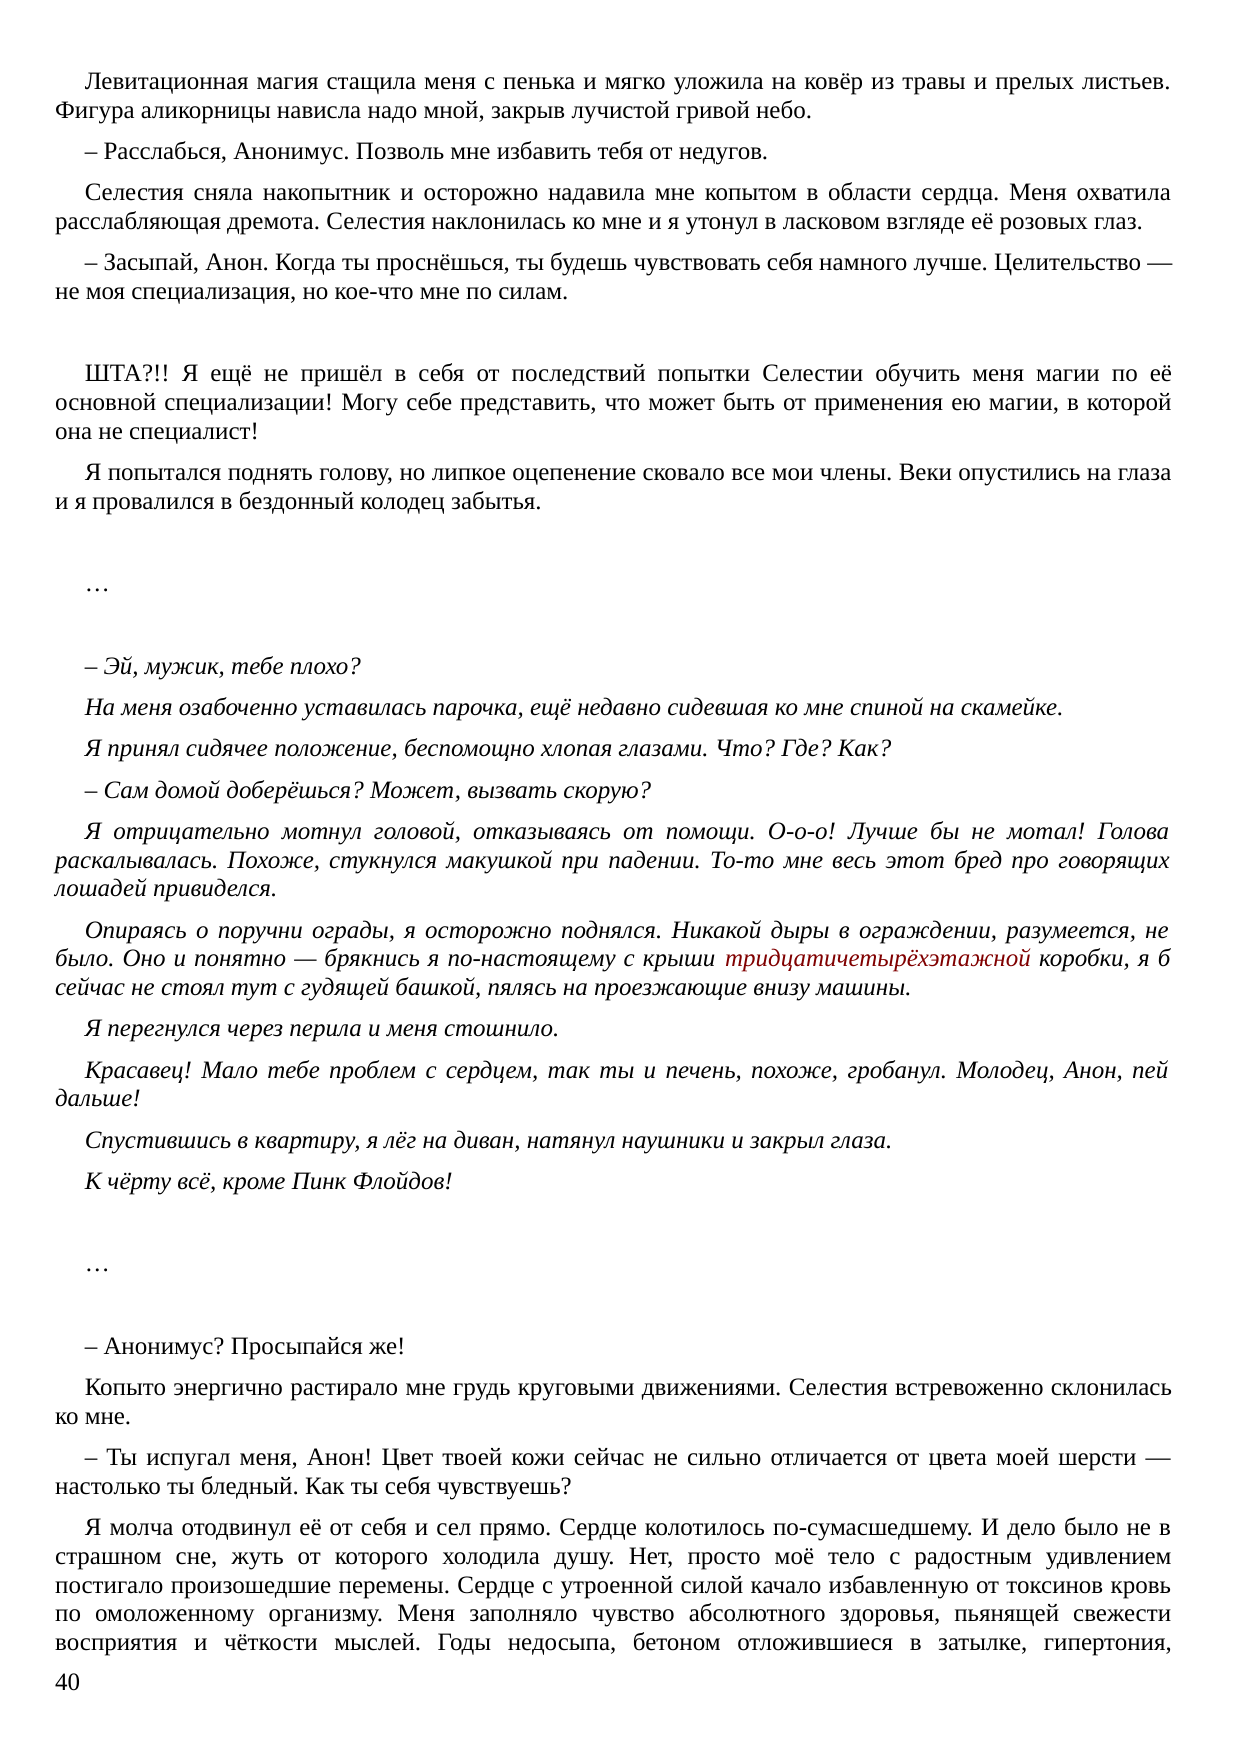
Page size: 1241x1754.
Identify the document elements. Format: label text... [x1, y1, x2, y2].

text – Расслабься, Анонимус. Позволь мне избавить тебя от недугов. [55, 136, 1173, 165]
text Опираясь о поручни ограды, я осторожно поднялся. Никакой дыры в ограждении, разумеется, не было. Оно и понятно — брякнись я по-настоящему с крыши тридцатичетырёхэтажной коробки, я б сейчас не стоял тут с гудящей башкой, пялясь на проезжающие внизу машины. [55, 915, 1173, 1001]
text На меня озабоченно уставилась парочка, ещё недавно сидевшая ко мне спиной на скамейке. [55, 692, 1173, 721]
text Копыто энергично растирало мне грудь круговыми движениями. Селестия встревоженно склонилась ко мне. [55, 1372, 1173, 1430]
text … [55, 1248, 1173, 1277]
text – Анонимус? Просыпайся же! [55, 1331, 1173, 1360]
text ШТА?!! Я ещё не пришёл в себя от последствий попытки Селестии обучить меня магии по её основной специализации! Могу себе представить, что может быть от применения ею магии, в которой она не специалист! [55, 358, 1173, 445]
text К чёрту всё, кроме Пинк Флойдов! [55, 1166, 1173, 1195]
text Селестия сняла накопытник и осторожно надавила мне копытом в области сердца. Меня охватила расслабляющая дремота. Селестия наклонилась ко мне и я утонул в ласковом взгляде её розовых глаз. [55, 177, 1173, 235]
text Я попытался поднять голову, но липкое оцепенение сковало все мои члены. Веки опустились на глаза и я провалился в бездонный колодец забытья. [55, 457, 1173, 515]
text – Эй, мужик, тебе плохо? [55, 651, 1173, 680]
text Спустившись в квартиру, я лёг на диван, натянул наушники и закрыл глаза. [55, 1125, 1173, 1153]
text Я перегнулся через перила и меня стошнило. [55, 1013, 1173, 1042]
text – Сам домой доберёшься? Может, вызвать скорую? [55, 775, 1173, 803]
text – Засыпай, Анон. Когда ты проснёшься, ты будешь чувствовать себя намного лучше. Целительство — не моя специализация, но кое-что мне по силам. [55, 247, 1173, 305]
text Я отрицательно мотнул головой, отказываясь от помощи. О-о-о! Лучше бы не мотал! Голова раскалывалась. Похоже, стукнулся макушкой при падении. То-то мне весь этот бред про говорящих лошадей привиделся. [55, 816, 1173, 902]
text Я молча отодвинул её от себя и сел прямо. Сердце колотилось по-сумасшедшему. И дело было не в страшном сне, жуть от которого холодила душу. Нет, просто моё тело с радостным удивлением постигало произошедшие перемены. Сердце с утроенной силой качало избавленную от токсинов кровь по омоложенному организму. Меня заполняло чувство абсолютного здоровья, пьянящей свежести восприятия и чёткости мыслей. Годы недосыпа, бетоном отложившиеся в затылке, гипертония, [55, 1512, 1173, 1656]
text … [55, 568, 1173, 597]
text Левитационная магия стащила меня с пенька и мягко уложила на ковёр из травы и прелых листьев. Фигура аликорницы нависла надо мной, закрыв лучистой гривой небо. [55, 66, 1173, 123]
text Я принял сидячее положение, беспомощно хлопая глазами. Что? Где? Как? [55, 733, 1173, 762]
text – Ты испугал меня, Анон! Цвет твоей кожи сейчас не сильно отличается от цвета моей шерсти — настолько ты бледный. Как ты себя чувствуешь? [55, 1442, 1173, 1500]
text Красавец! Мало тебе проблем с сердцем, так ты и печень, похоже, гробанул. Молодец, Анон, пей дальше! [55, 1055, 1173, 1112]
